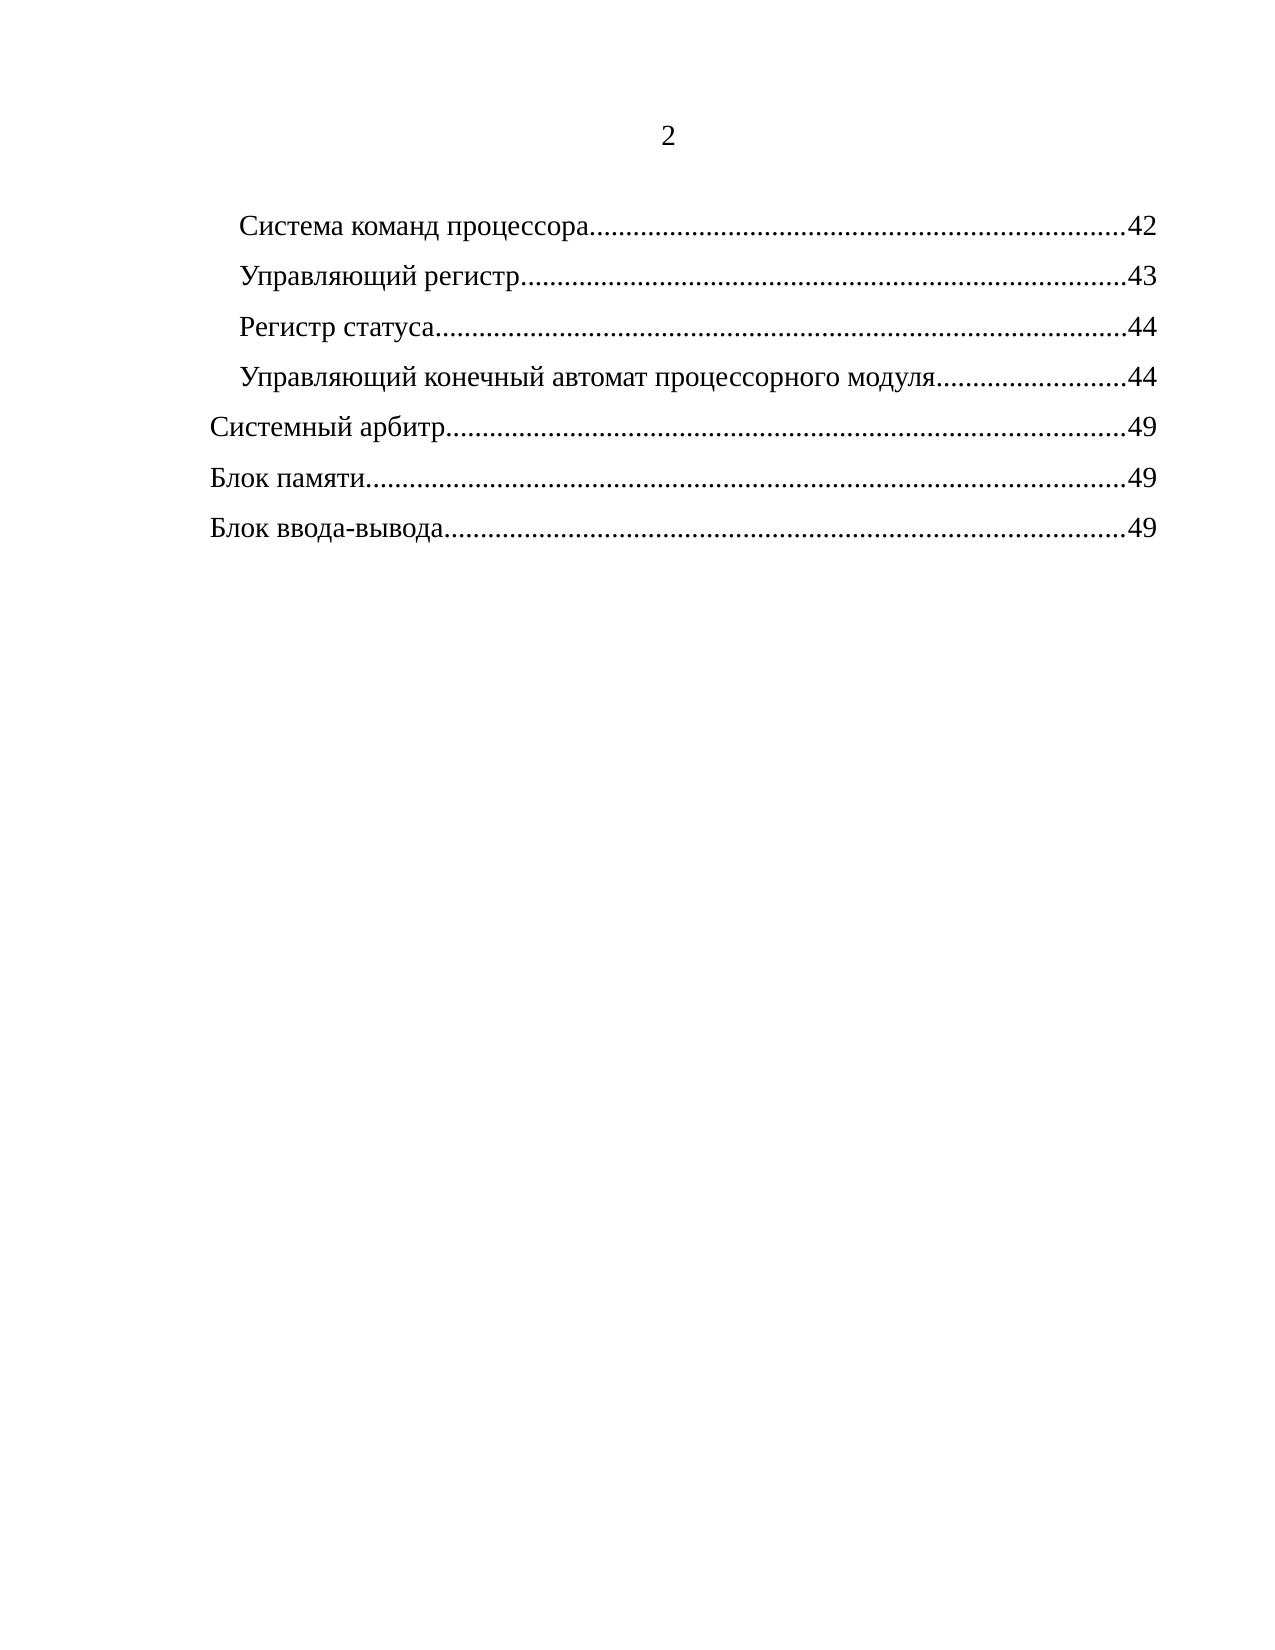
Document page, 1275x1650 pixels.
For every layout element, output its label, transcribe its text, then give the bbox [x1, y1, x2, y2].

text Регистр статуса 44 [239, 309, 1157, 342]
text Блок памяти 49 [209, 460, 1157, 493]
text Система команд процессора 42 [239, 208, 1157, 242]
text Управляющий регистр 43 [239, 258, 1157, 292]
text Управляющий конечный автомат процессорного модуля 44 [239, 359, 1157, 393]
text Блок ввода-вывода 49 [209, 510, 1157, 543]
text Системный арбитр 49 [209, 409, 1157, 443]
